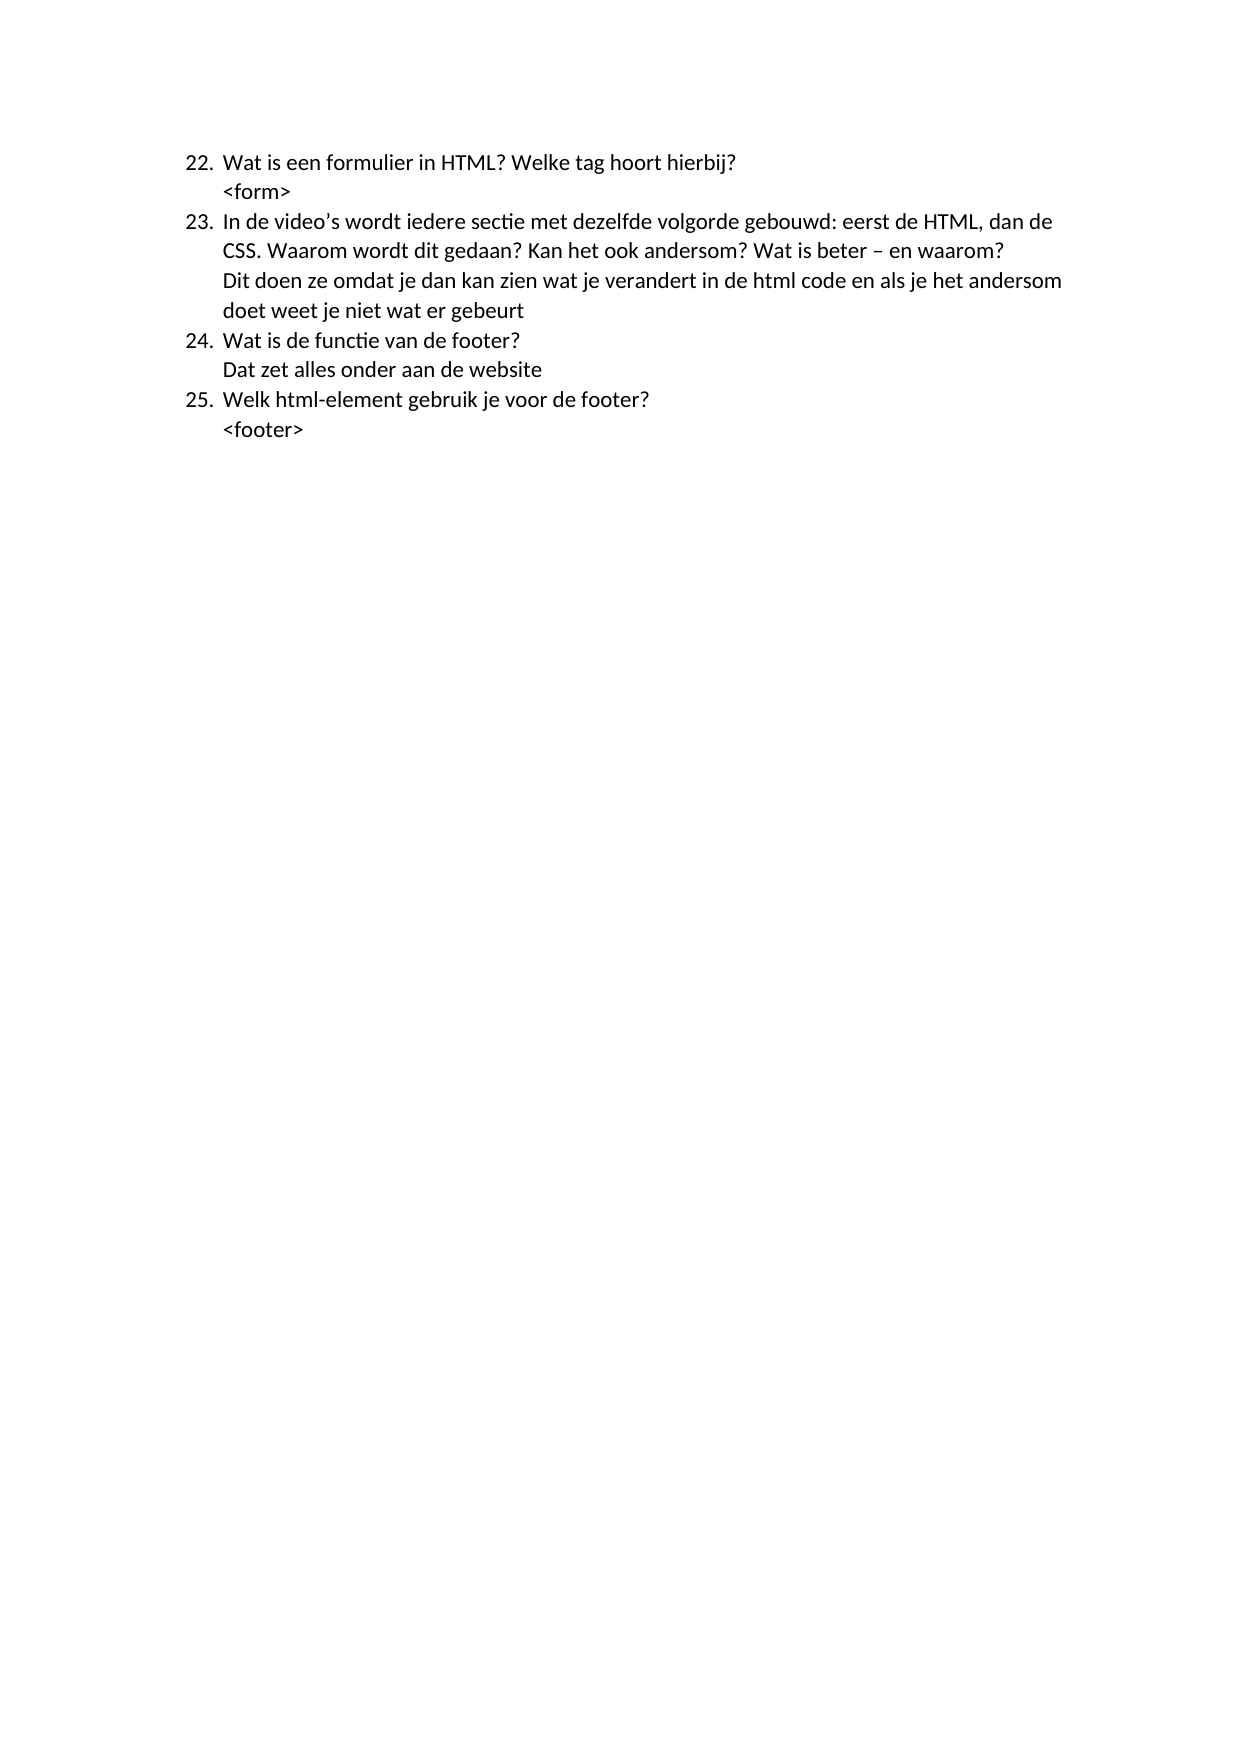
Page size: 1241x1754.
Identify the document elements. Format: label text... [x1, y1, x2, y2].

list Welk html-element gebruik je voor de footer? [185, 385, 1093, 413]
text Dit doen ze omdat je dan kan zien wat je verandert in de html code en als je het andersom doet weet je niet wat er gebeurt [223, 266, 1093, 324]
text <form> [223, 177, 1093, 205]
list Wat is de functie van de footer? [185, 326, 1093, 354]
text Dat zet alles onder aan de website [223, 355, 1093, 383]
list Wat is een formulier in HTML? Welke tag hoort hierbij? [185, 148, 1093, 176]
text <footer> [223, 415, 1093, 443]
list In de video’s wordt iedere sectie met dezelfde volgorde gebouwd: eerst de HTML, dan de CSS. Waarom wordt dit gedaan? Kan het ook andersom? Wat is beter – en waarom? [185, 207, 1093, 265]
